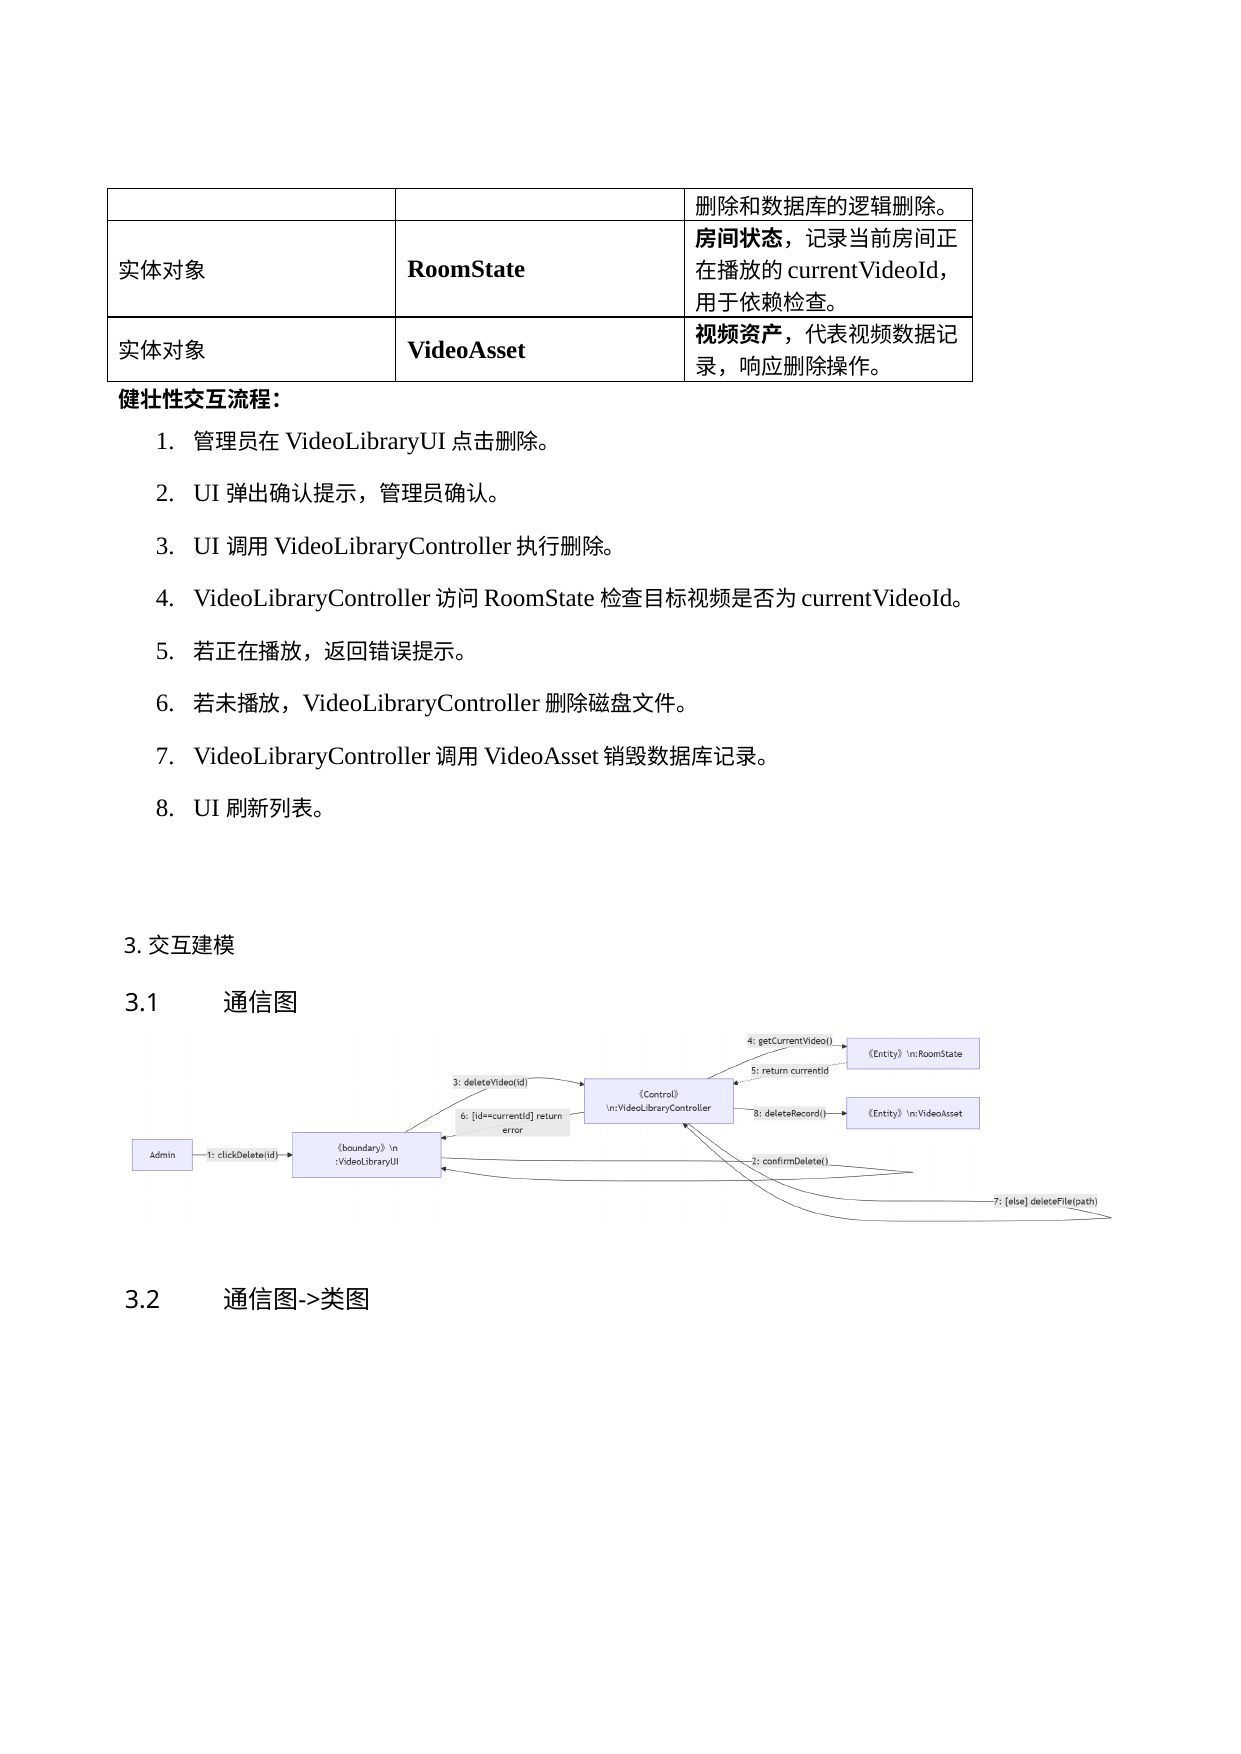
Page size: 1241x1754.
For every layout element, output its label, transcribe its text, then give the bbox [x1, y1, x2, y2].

table_cell 视频资产，代表视频数据记录，响应删除操作。 [685, 318, 972, 381]
list 若正在播放，返回错误提示。 [156, 634, 1122, 666]
table_cell [396, 189, 684, 220]
table_cell 删除和数据库的逻辑删除。 [685, 189, 972, 220]
table_cell 实体对象 [108, 221, 395, 316]
list 管理员在VideoLibraryUI点击删除。 [156, 424, 1122, 456]
list VideoLibraryController调用VideoAsset销毁数据库记录。 [156, 739, 1122, 771]
subtitle 交互建模 [118, 928, 1122, 960]
table_cell [108, 189, 395, 220]
list UI 调用VideoLibraryController执行删除。 [156, 529, 1122, 561]
picture [118, 1025, 1123, 1227]
table_cell 房间状态，记录当前房间正在播放的currentVideoId，用于依赖检查。 [685, 221, 972, 316]
subtitle 通信图 [118, 982, 1122, 1019]
list UI 弹出确认提示，管理员确认。 [156, 476, 1122, 508]
list 若未播放，VideoLibraryController删除磁盘文件。 [156, 686, 1122, 718]
list UI 刷新列表。 [156, 791, 1122, 823]
list VideoLibraryController访问RoomState检查目标视频是否为currentVideoId。 [156, 581, 1122, 613]
subtitle 通信图->类图 [118, 1279, 1122, 1315]
table_cell VideoAsset [396, 318, 684, 381]
table_cell 实体对象 [108, 318, 395, 381]
text 健壮性交互流程： [118, 382, 1122, 413]
table_cell RoomState [396, 221, 684, 316]
